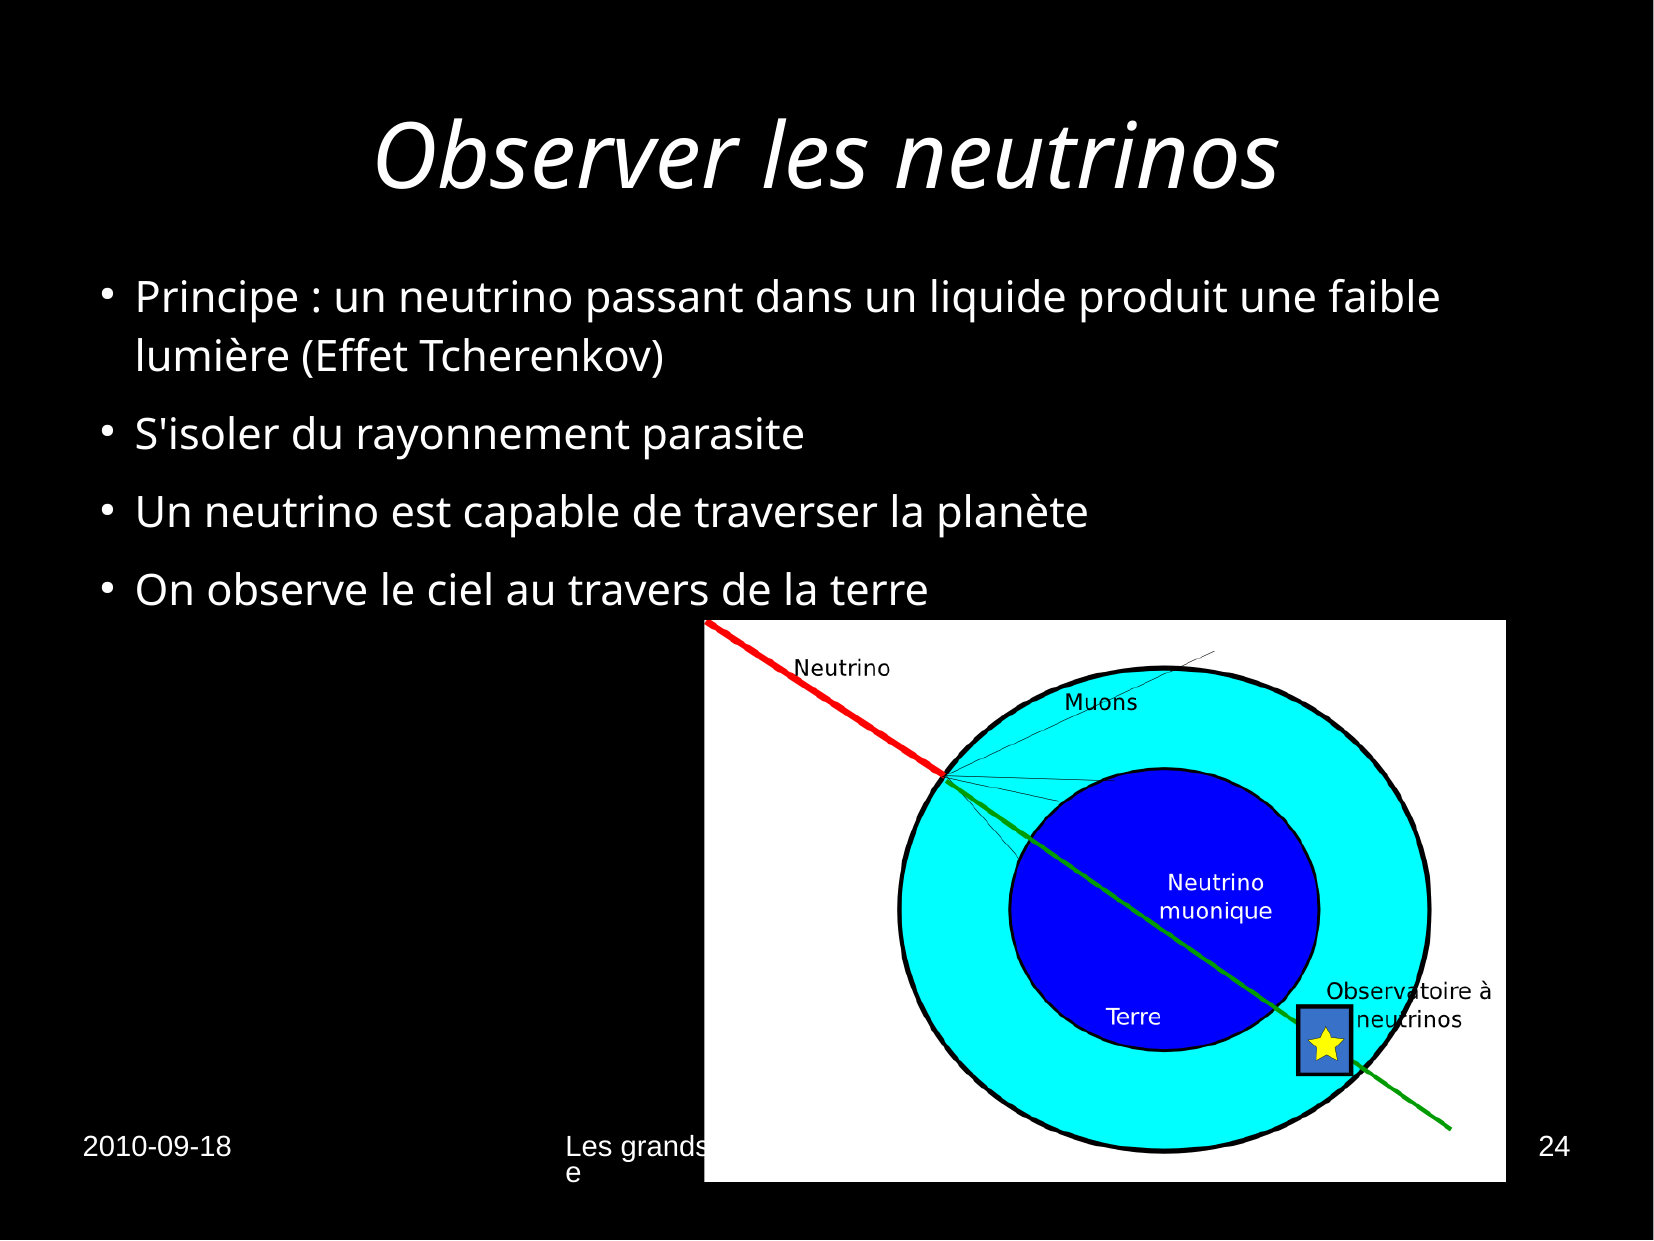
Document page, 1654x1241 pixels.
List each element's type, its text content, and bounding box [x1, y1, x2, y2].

list Principe : un neutrino passant dans un liquide produit une faible lumière (Effet Tcherenkov) S'isoler du rayonnement parasite Un neutrino est capable de traverser la planète On observe le ciel au travers de la terre [88, 265, 1595, 621]
picture [704, 620, 1506, 1182]
title Observer les neutrinos [82, 49, 1571, 257]
